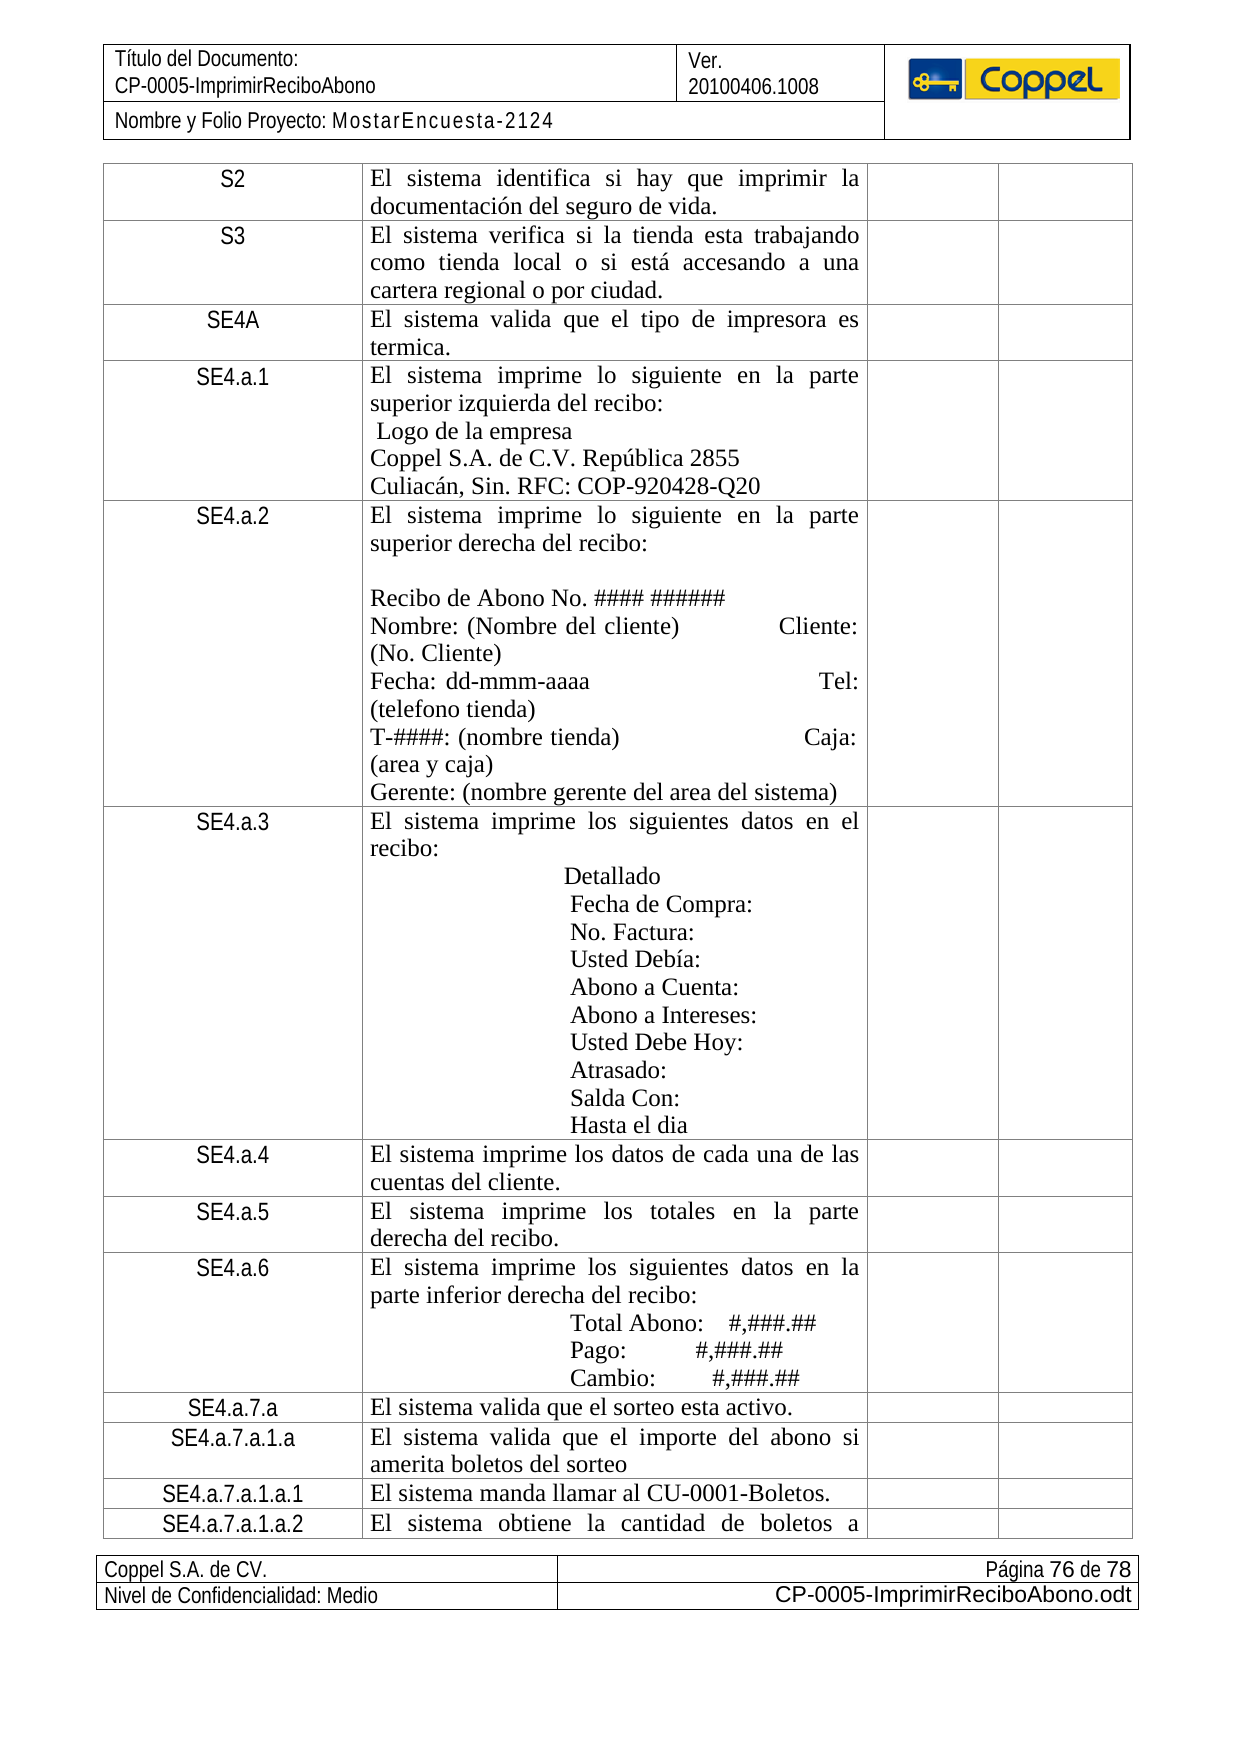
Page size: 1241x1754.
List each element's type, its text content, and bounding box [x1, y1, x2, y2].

table_cell El sistema imprime lo siguiente en la parte superior izquierda del recibo: Logo de la empresa Coppel S.A. de C.V. República 2855 Culiacán, Sin. RFC: COP-920428-Q20 [363, 361, 867, 500]
table_cell SE4A [104, 305, 362, 360]
table_cell El sistema imprime los siguientes datos en el recibo: Detallado Fecha de Compra: No. Factura: Usted Debía: Abono a Cuenta: Abono a Intereses: Usted Debe Hoy: Atrasado: Salda Con: Hasta el dia [363, 807, 867, 1139]
table_cell [868, 1393, 998, 1422]
table_cell El sistema valida que el sorteo esta activo. [363, 1393, 867, 1422]
table_cell [999, 1253, 1132, 1392]
table_cell [868, 361, 998, 500]
table_cell [999, 164, 1132, 220]
table_cell El sistema imprime los totales en la parte derecha del recibo. [363, 1197, 867, 1252]
table_cell [868, 1253, 998, 1392]
table_cell [999, 807, 1132, 1139]
table_cell [868, 1140, 998, 1196]
table_cell SE4.a.6 [104, 1253, 362, 1392]
table_cell El sistema imprime los datos de cada una de las cuentas del cliente. [363, 1140, 867, 1196]
table_cell [868, 501, 998, 806]
table_cell SE4.a.2 [104, 501, 362, 806]
table_cell [999, 1393, 1132, 1422]
table_cell [868, 1197, 998, 1252]
table_cell SE4.a.5 [104, 1197, 362, 1252]
table_cell SE4.a.3 [104, 807, 362, 1139]
table_cell [999, 1423, 1132, 1478]
table_cell El sistema imprime lo siguiente en la parte superior derecha del recibo: Recibo de Abono No. #### ###### Nombre: (Nombre del cliente) Cliente: (No. Cliente) Fecha: dd-mmm-aaaa Tel: (telefono tienda) T-####: (nombre tienda) Caja: (area y caja) Gerente: (nombre gerente del area del sistema) [363, 501, 867, 806]
table_cell [999, 361, 1132, 500]
table_cell SE4.a.7.a [104, 1393, 362, 1422]
table_cell SE4.a.1 [104, 361, 362, 500]
table_cell [999, 221, 1132, 304]
table_cell [868, 164, 998, 220]
table_cell SE4.a.7.a.1.a.2 [104, 1509, 362, 1537]
table_cell [868, 1423, 998, 1478]
table_cell [999, 1509, 1132, 1537]
table_cell [999, 1140, 1132, 1196]
table_cell [999, 501, 1132, 806]
table_cell El sistema imprime los siguientes datos en la parte inferior derecha del recibo: Total Abono: #,###.## Pago: #,###.## Cambio: #,###.## [363, 1253, 867, 1392]
table_cell [999, 1479, 1132, 1508]
table_cell El sistema identifica si hay que imprimir la documentación del seguro de vida. [363, 164, 867, 220]
table_cell [868, 305, 998, 360]
table_cell [868, 807, 998, 1139]
table_cell [868, 1479, 998, 1508]
table_cell SE4.a.4 [104, 1140, 362, 1196]
table_cell [999, 1197, 1132, 1252]
table_cell S2 [104, 164, 362, 220]
table_cell S3 [104, 221, 362, 304]
table_cell SE4.a.7.a.1.a.1 [104, 1479, 362, 1508]
table_cell El sistema obtiene la cantidad de boletos a [363, 1509, 867, 1537]
table_cell El sistema manda llamar al CU-0001-Boletos. [363, 1479, 867, 1508]
table_cell El sistema verifica si la tienda esta trabajando como tienda local o si está accesando a una cartera regional o por ciudad. [363, 221, 867, 304]
table_cell SE4.a.7.a.1.a [104, 1423, 362, 1478]
table_cell [868, 221, 998, 304]
table_cell El sistema valida que el importe del abono si amerita boletos del sorteo [363, 1423, 867, 1478]
table_cell [999, 305, 1132, 360]
table_cell [868, 1509, 998, 1537]
table_cell El sistema valida que el tipo de impresora es termica. [363, 305, 867, 360]
